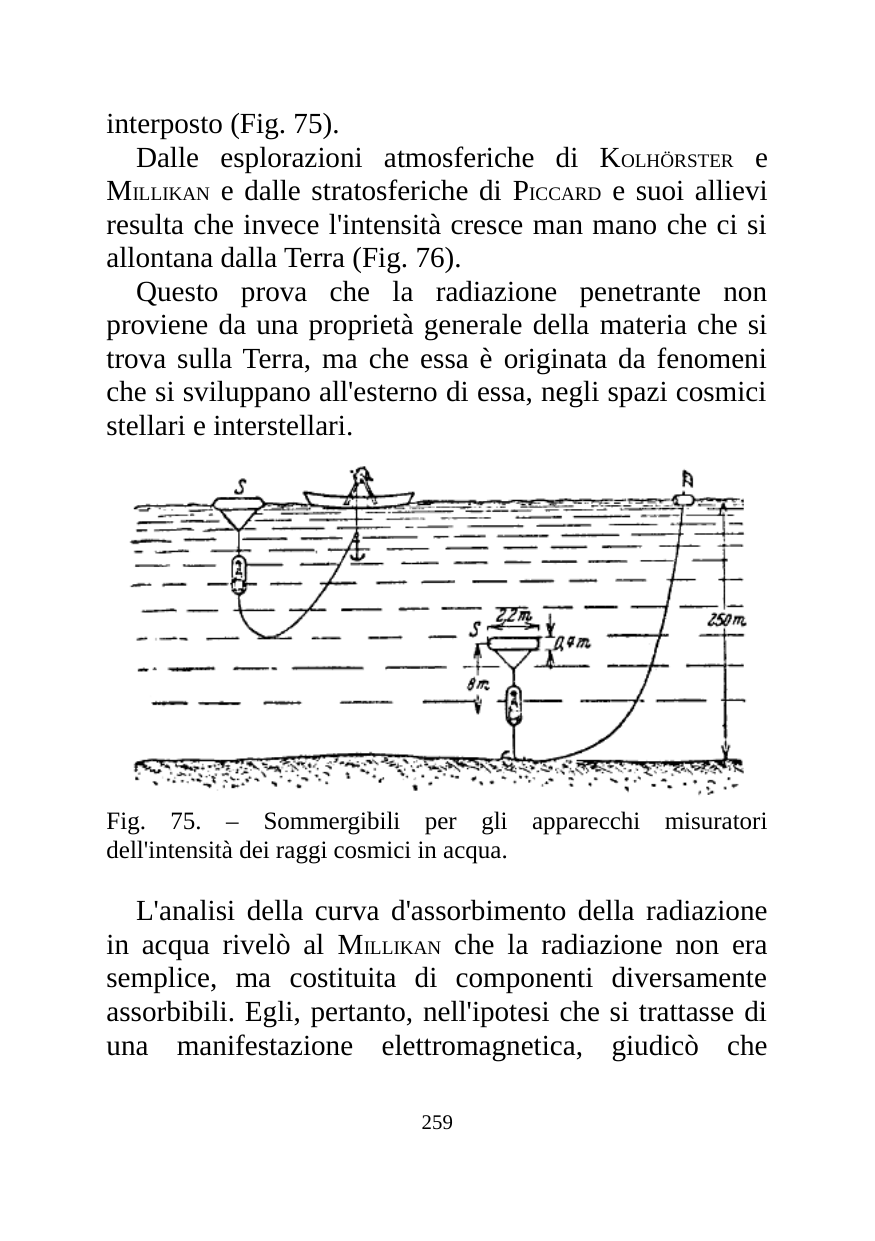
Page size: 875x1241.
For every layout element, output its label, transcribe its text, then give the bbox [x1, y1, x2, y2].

text L'analisi della curva d'assorbimento della radiazione in acqua rivelò al Millikan che la radiazione non era semplice, ma costituita di componenti diversamente assorbibili. Egli, pertanto, nell'ipotesi che si trattasse di una manifestazione elettromagnetica, giudicò che [106, 893, 768, 1061]
text interposto (Fig. 75). [106, 106, 768, 140]
text Questo prova che la radiazione penetrante non proviene da una proprietà generale della materia che si trova sulla Terra, ma che essa è originata da fenomeni che si sviluppano all'esterno di essa, negli spazi cosmici stellari e interstellari. [106, 274, 768, 441]
text Dalle esplorazioni atmosferiche di Kolhörster e Millikan e dalle stratosferiche di Piccard e suoi allievi resulta che invece l'intensità cresce man mano che ci si allontana dalla Terra (Fig. 76). [106, 140, 768, 274]
table_header Fig. 75. – Sommergibili per gli apparecchi misuratori dell'intensità dei raggi cosmici in acqua. [106, 807, 768, 893]
picture [106, 441, 768, 807]
